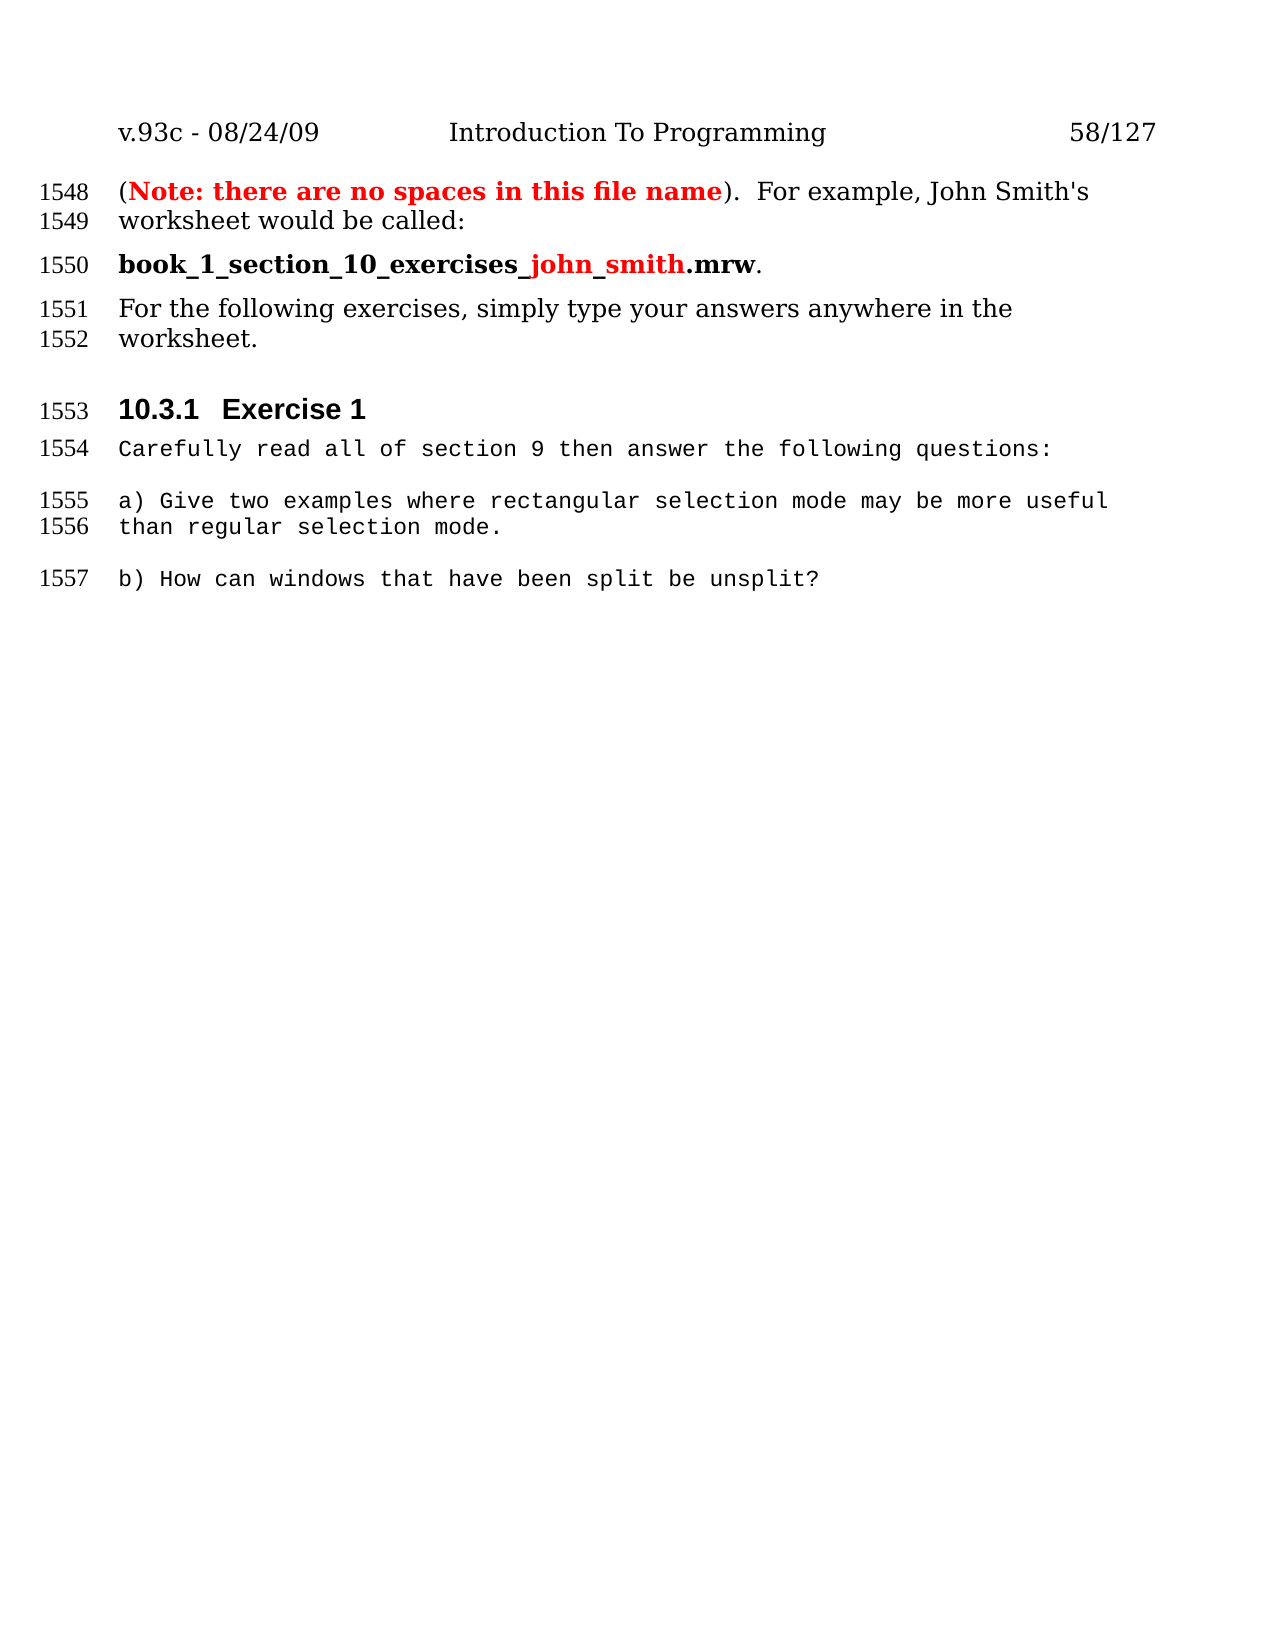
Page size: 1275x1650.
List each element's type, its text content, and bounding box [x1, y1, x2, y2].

text (Note: there are no spaces in this file name). For example, John Smith's worksheet would be called: [118, 177, 1157, 235]
subtitle Exercise 1 [118, 392, 1157, 426]
text a) Give two examples where rectangular selection mode may be more useful than regular selection mode. [118, 489, 1157, 541]
text b) How can windows that have been split be unsplit? [118, 567, 1157, 593]
text Carefully read all of section 9 then answer the following questions: [118, 438, 1157, 463]
text For the following exercises, simply type your answers anywhere in the worksheet. [118, 295, 1157, 353]
text book_1_section_10_exercises_john_smith.mrw. [118, 250, 1157, 280]
